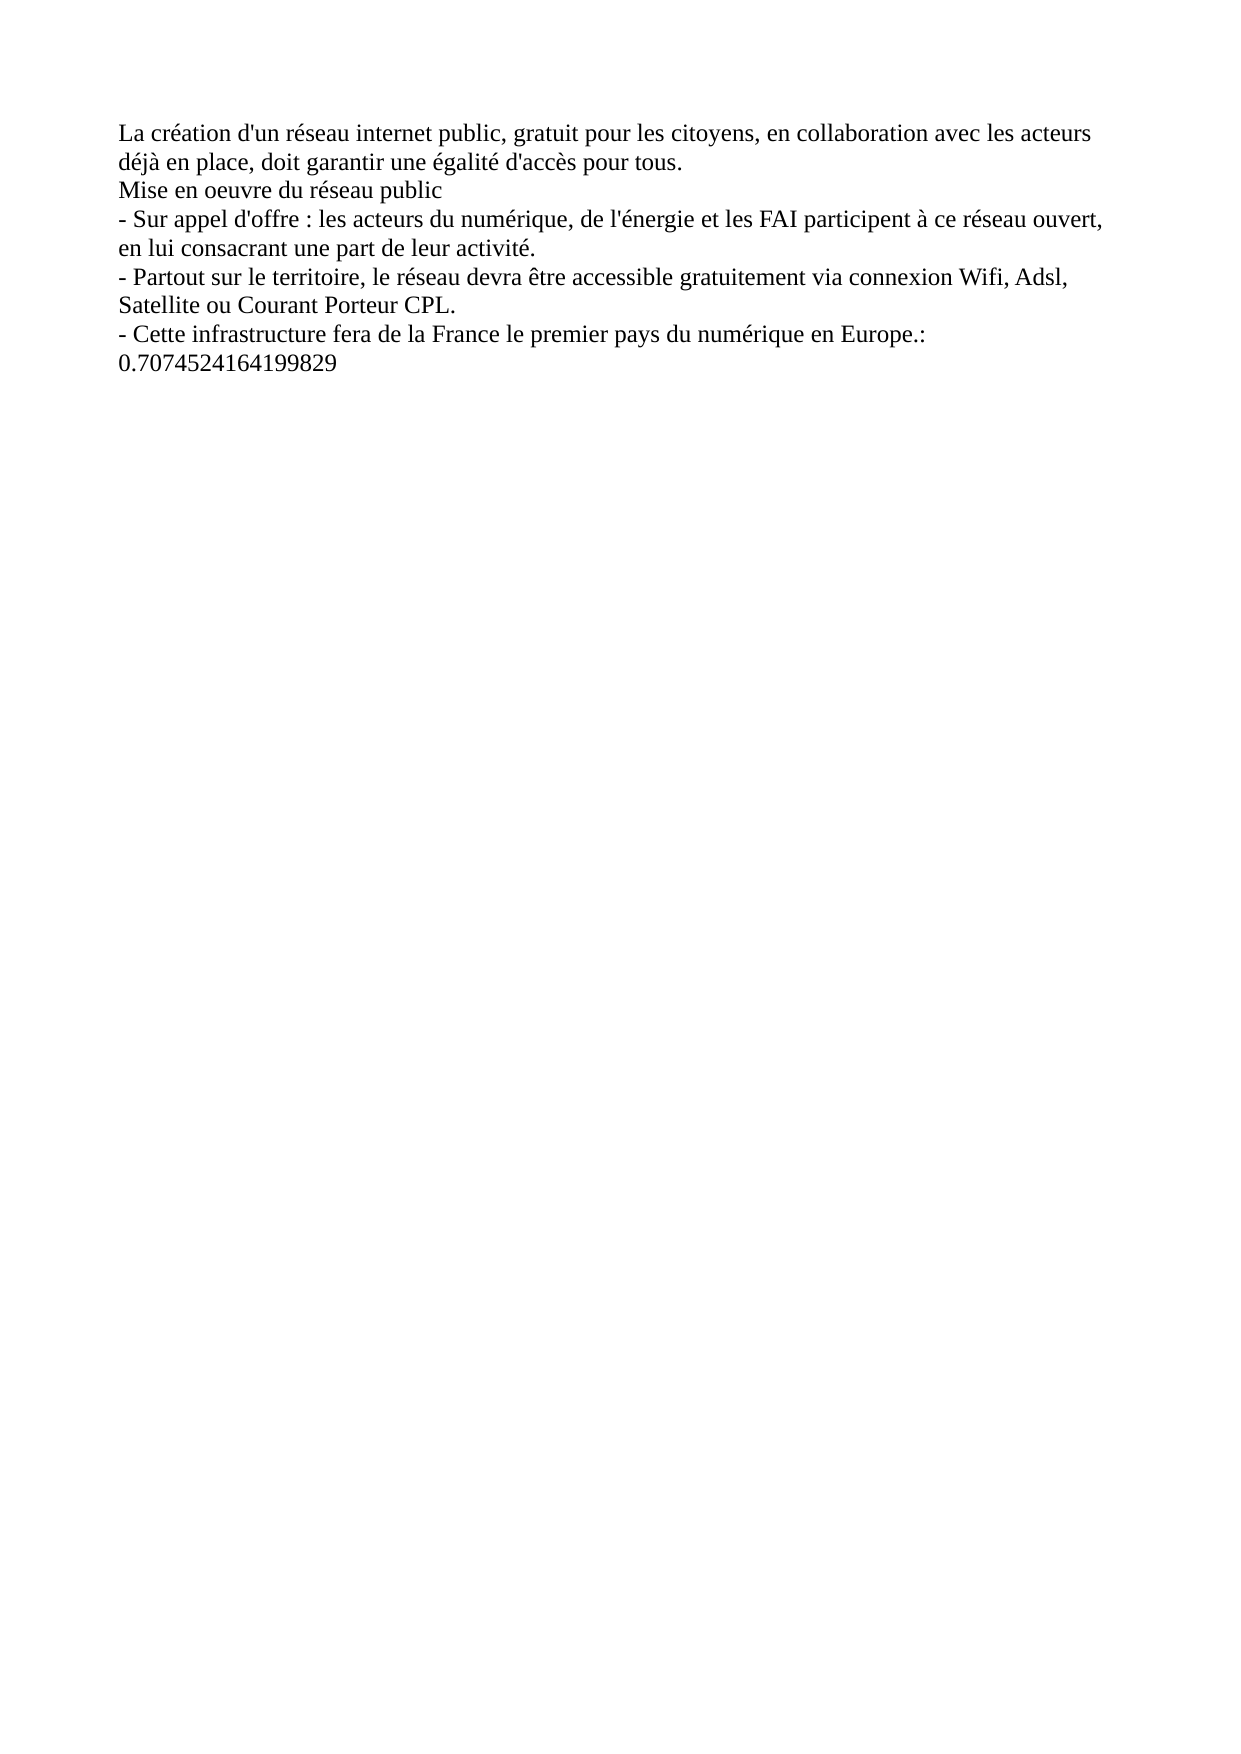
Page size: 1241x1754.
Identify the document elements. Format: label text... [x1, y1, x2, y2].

text - Partout sur le territoire, le réseau devra être accessible gratuitement via connexion Wifi, Adsl, Satellite ou Courant Porteur CPL. [118, 262, 1122, 319]
text La création d'un réseau internet public, gratuit pour les citoyens, en collaboration avec les acteurs déjà en place, doit garantir une égalité d'accès pour tous. [118, 118, 1122, 176]
text Mise en oeuvre du réseau public [118, 176, 1122, 204]
text - Cette infrastructure fera de la France le premier pays du numérique en Europe.: 0.7074524164199829 [118, 319, 1122, 377]
text - Sur appel d'offre : les acteurs du numérique, de l'énergie et les FAI participent à ce réseau ouvert, en lui consacrant une part de leur activité. [118, 204, 1122, 262]
